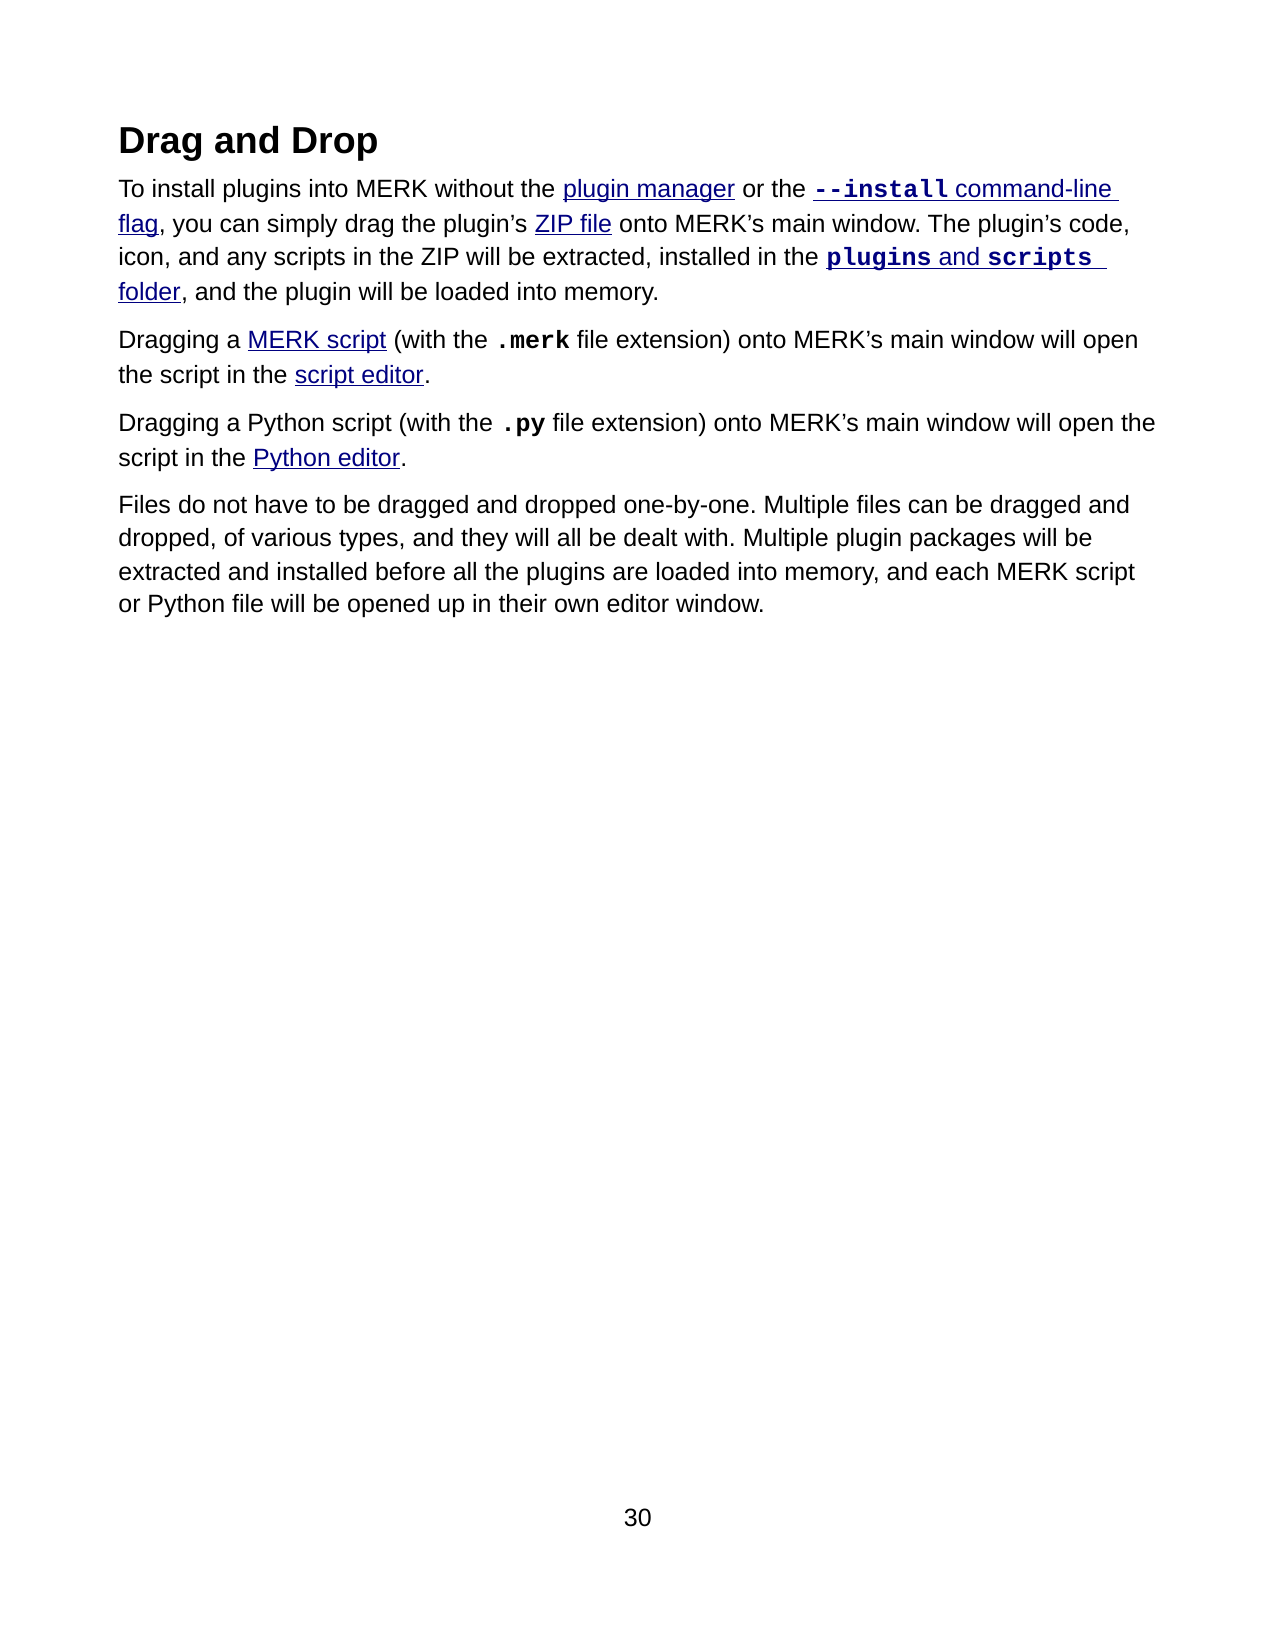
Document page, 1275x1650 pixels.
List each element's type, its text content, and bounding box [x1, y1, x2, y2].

text Dragging a MERK script (with the .merk file extension) onto MERK’s main window will open the script in the script editor. [118, 325, 1157, 389]
text Files do not have to be dragged and dropped one-by-one. Multiple files can be dragged and dropped, of various types, and they will all be dealt with. Multiple plugin packages will be extracted and installed before all the plugins are loaded into memory, and each MERK script or Python file will be opened up in their own editor window. [118, 490, 1157, 618]
subtitle Drag and Drop [118, 118, 1157, 161]
text Dragging a Python script (with the .py file extension) onto MERK’s main window will open the script in the Python editor. [118, 408, 1157, 472]
text To install plugins into MERK without the plugin manager or the --install command-line flag, you can simply drag the plugin’s ZIP file onto MERK’s main window. The plugin’s code, icon, and any scripts in the ZIP will be extracted, installed in the plugins and scripts folder, and the plugin will be loaded into memory. [118, 174, 1157, 306]
